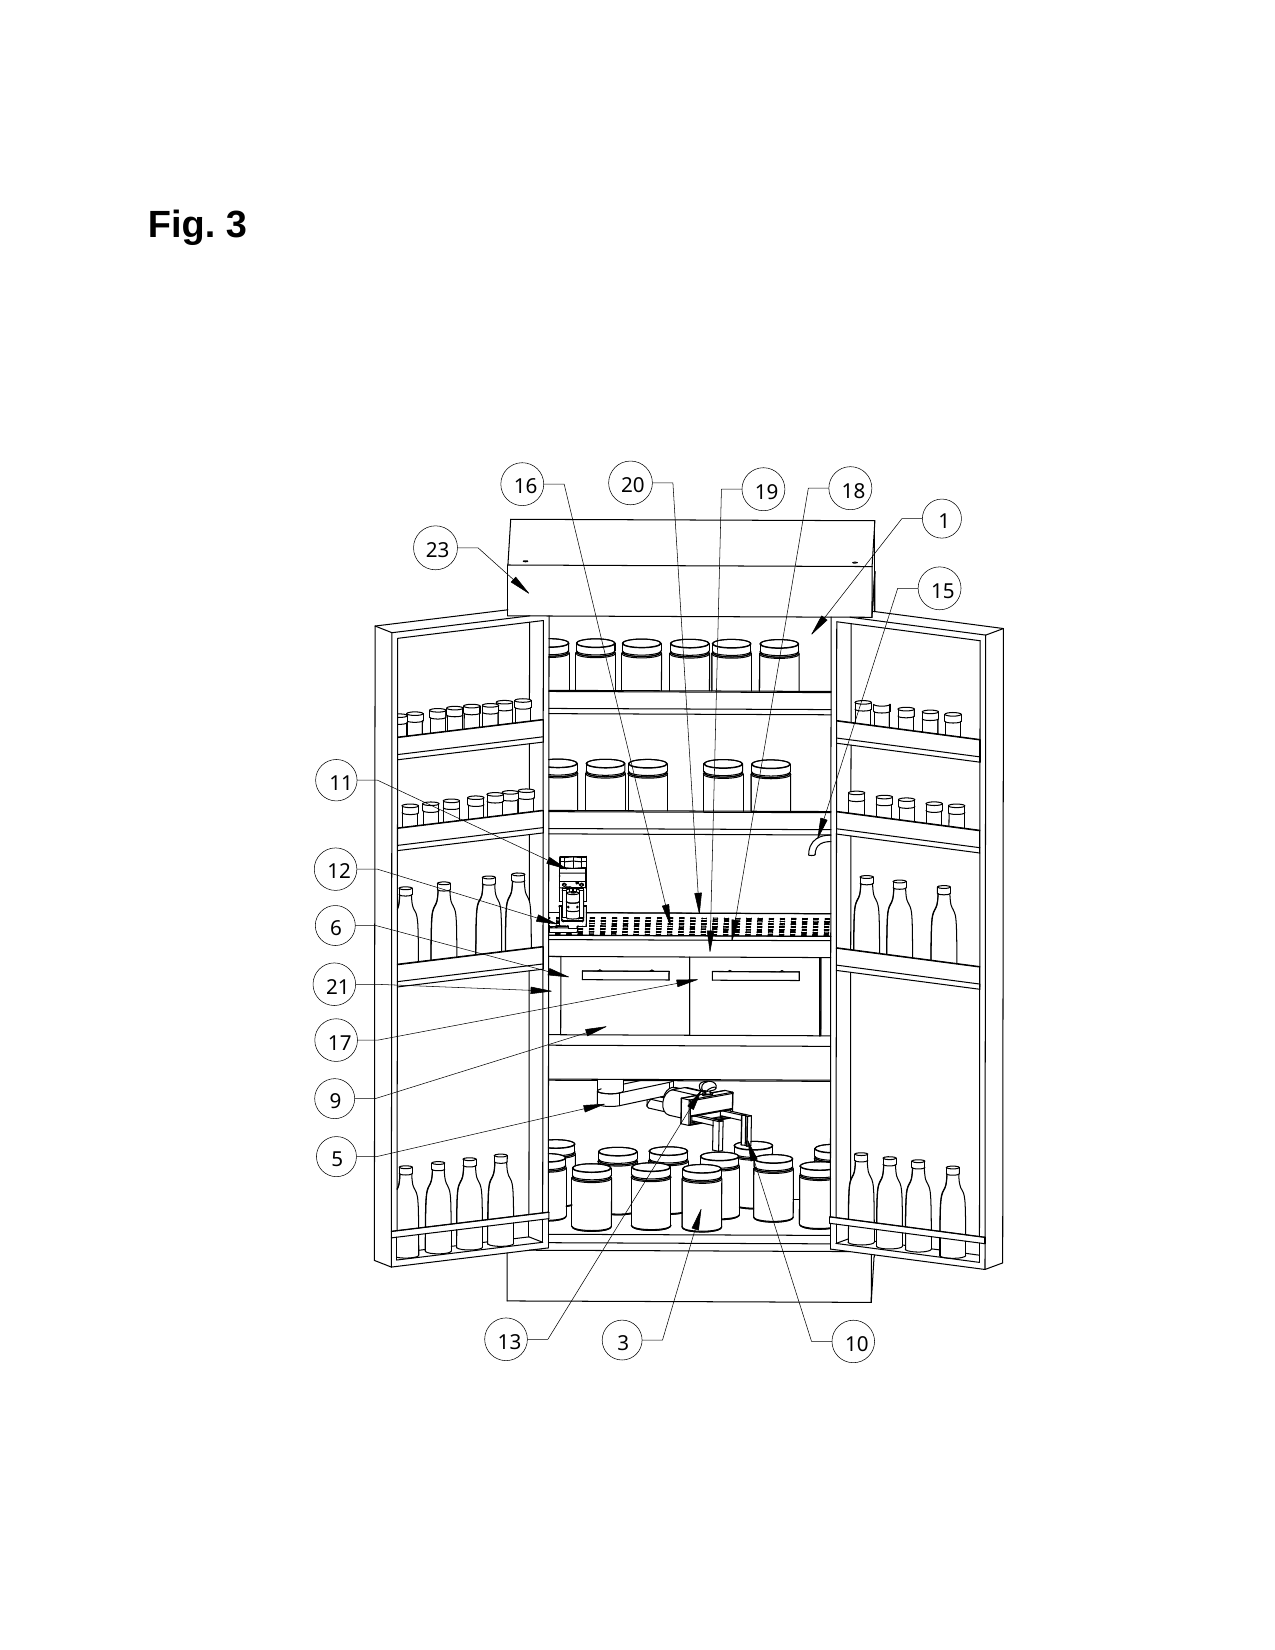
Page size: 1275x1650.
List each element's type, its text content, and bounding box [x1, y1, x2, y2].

subtitle Fig. 3 [148, 201, 1157, 245]
